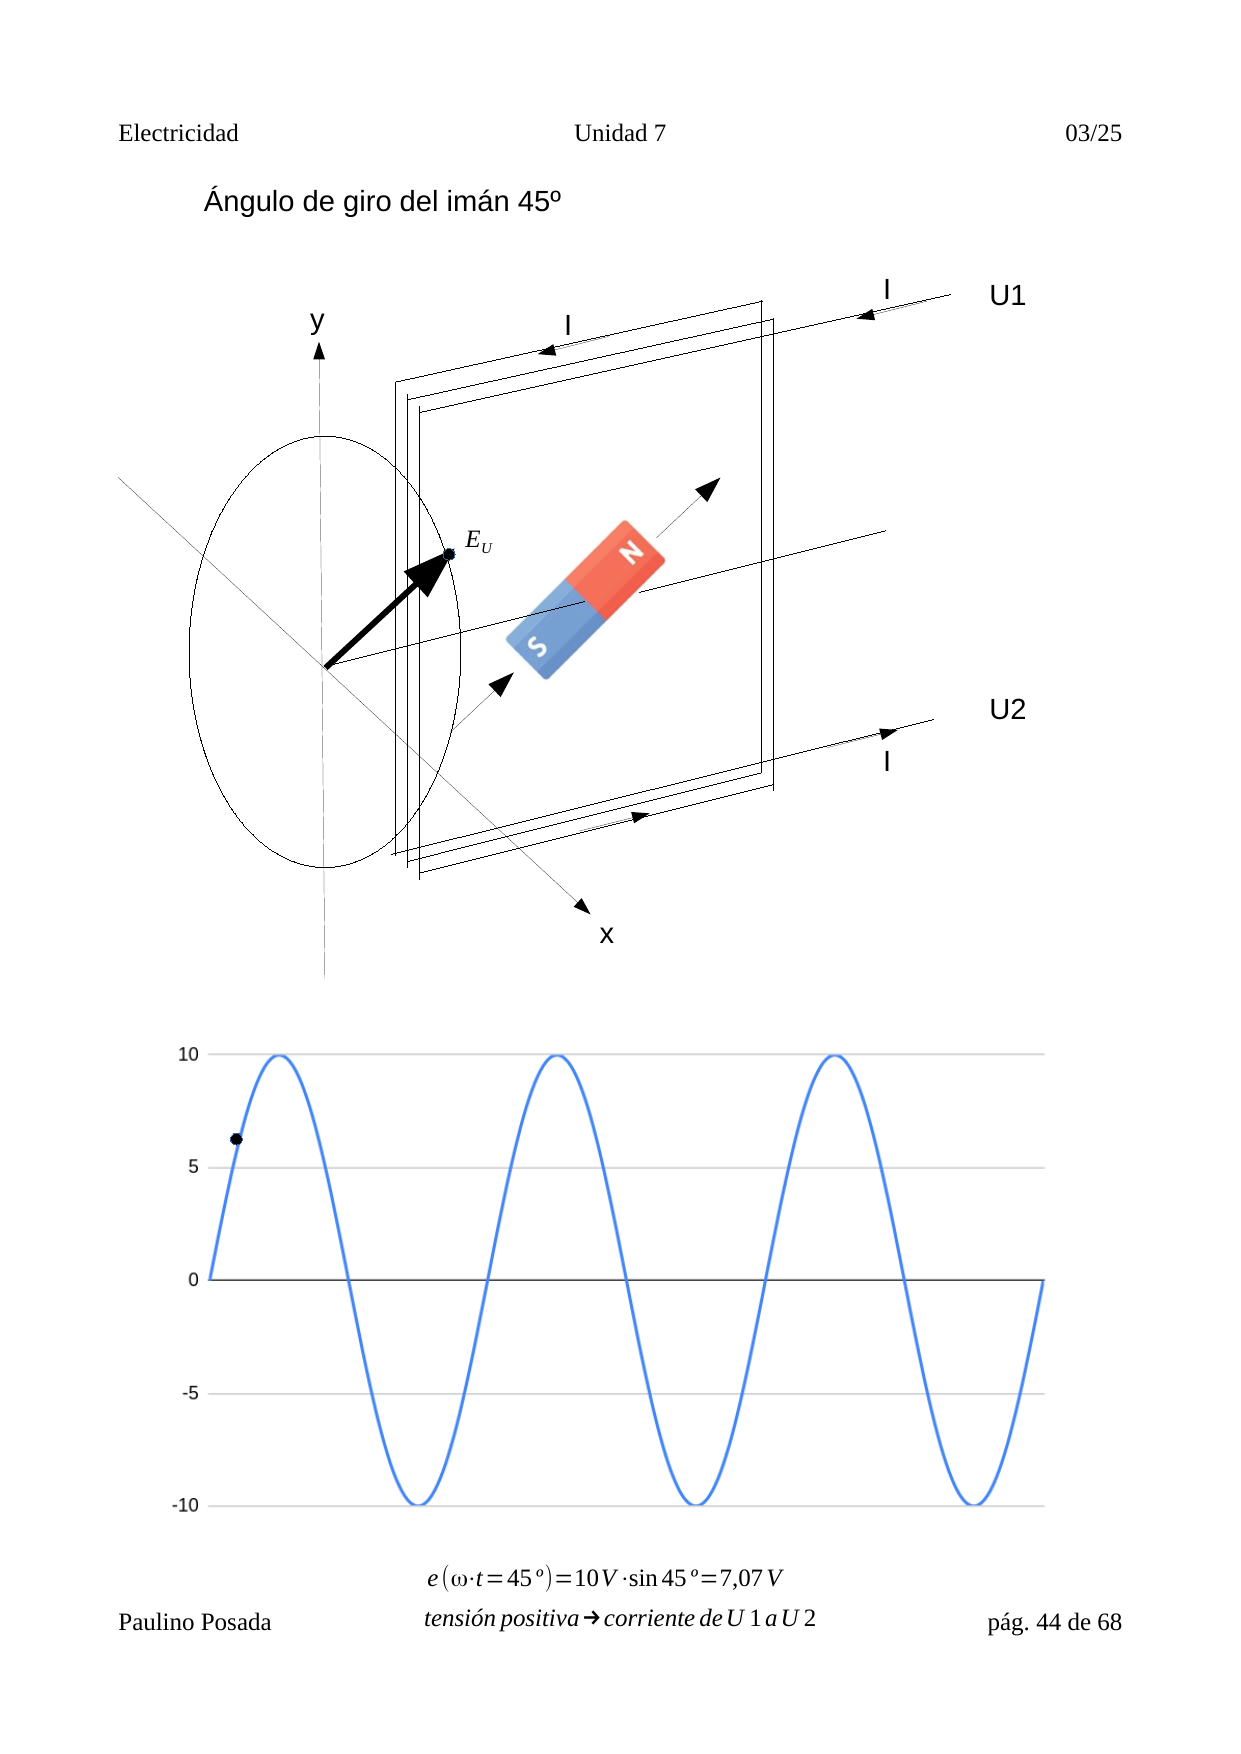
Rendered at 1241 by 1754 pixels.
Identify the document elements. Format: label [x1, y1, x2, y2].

picture [501, 516, 670, 685]
picture [171, 1042, 1058, 1523]
